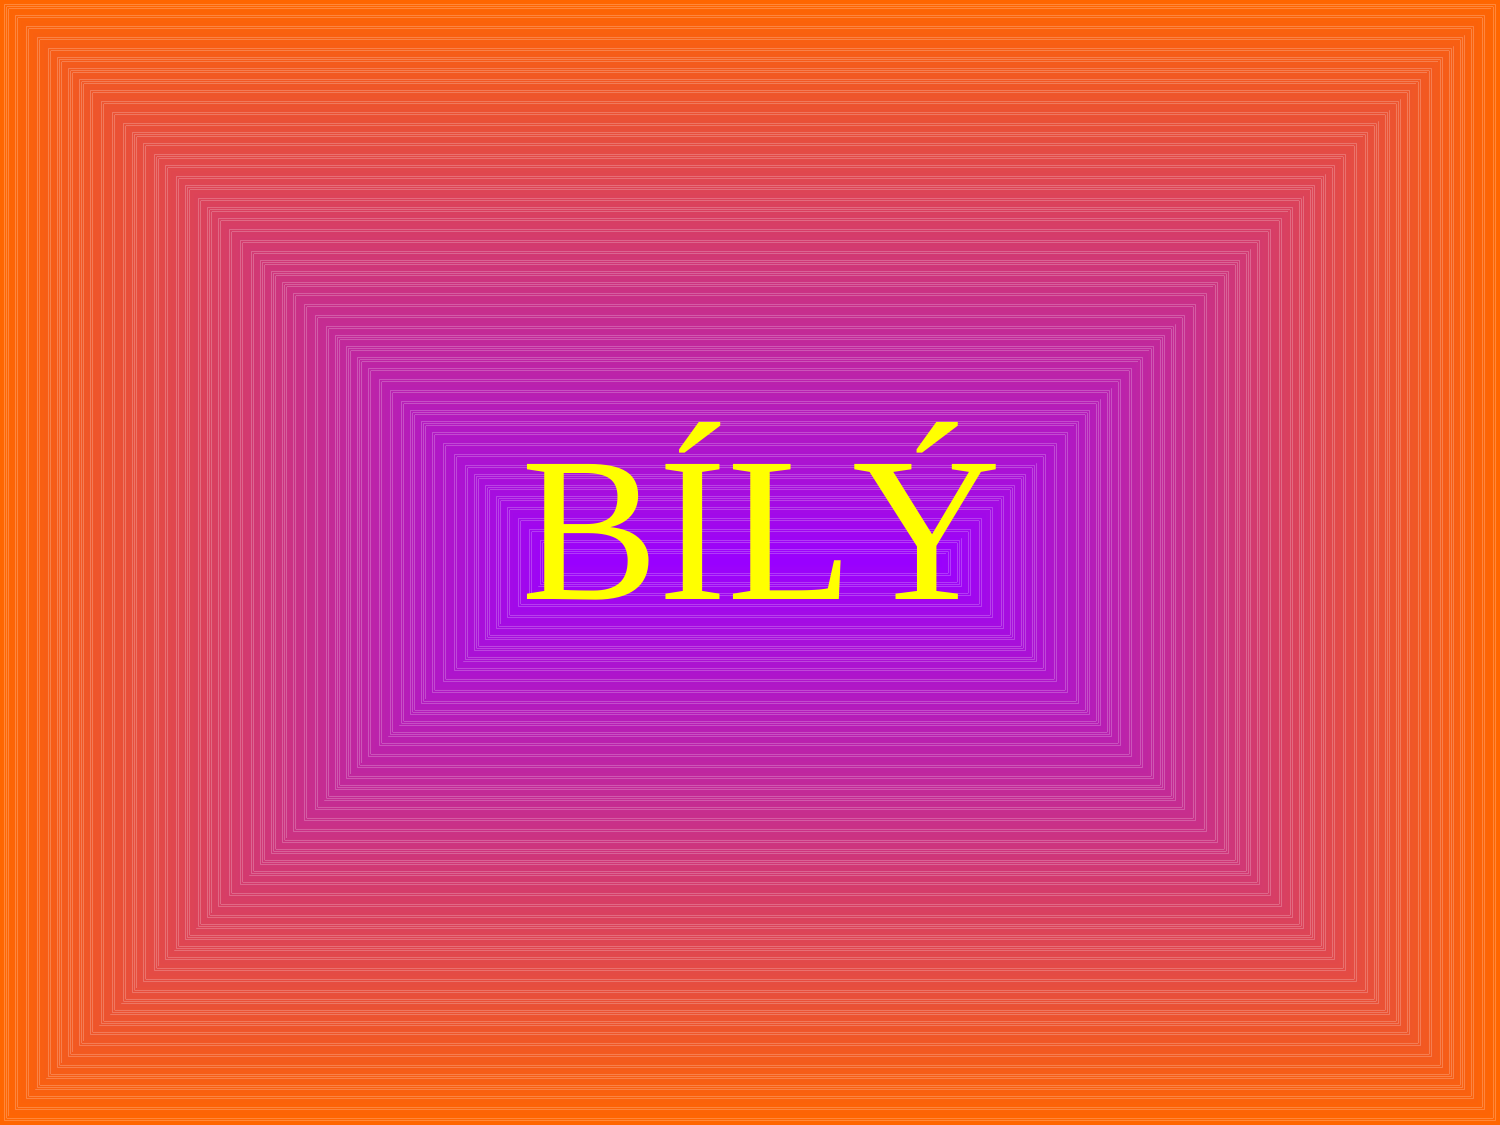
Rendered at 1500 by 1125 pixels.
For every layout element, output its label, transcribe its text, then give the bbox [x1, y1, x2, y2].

text_box BÍLÝ [100, 385, 1424, 649]
